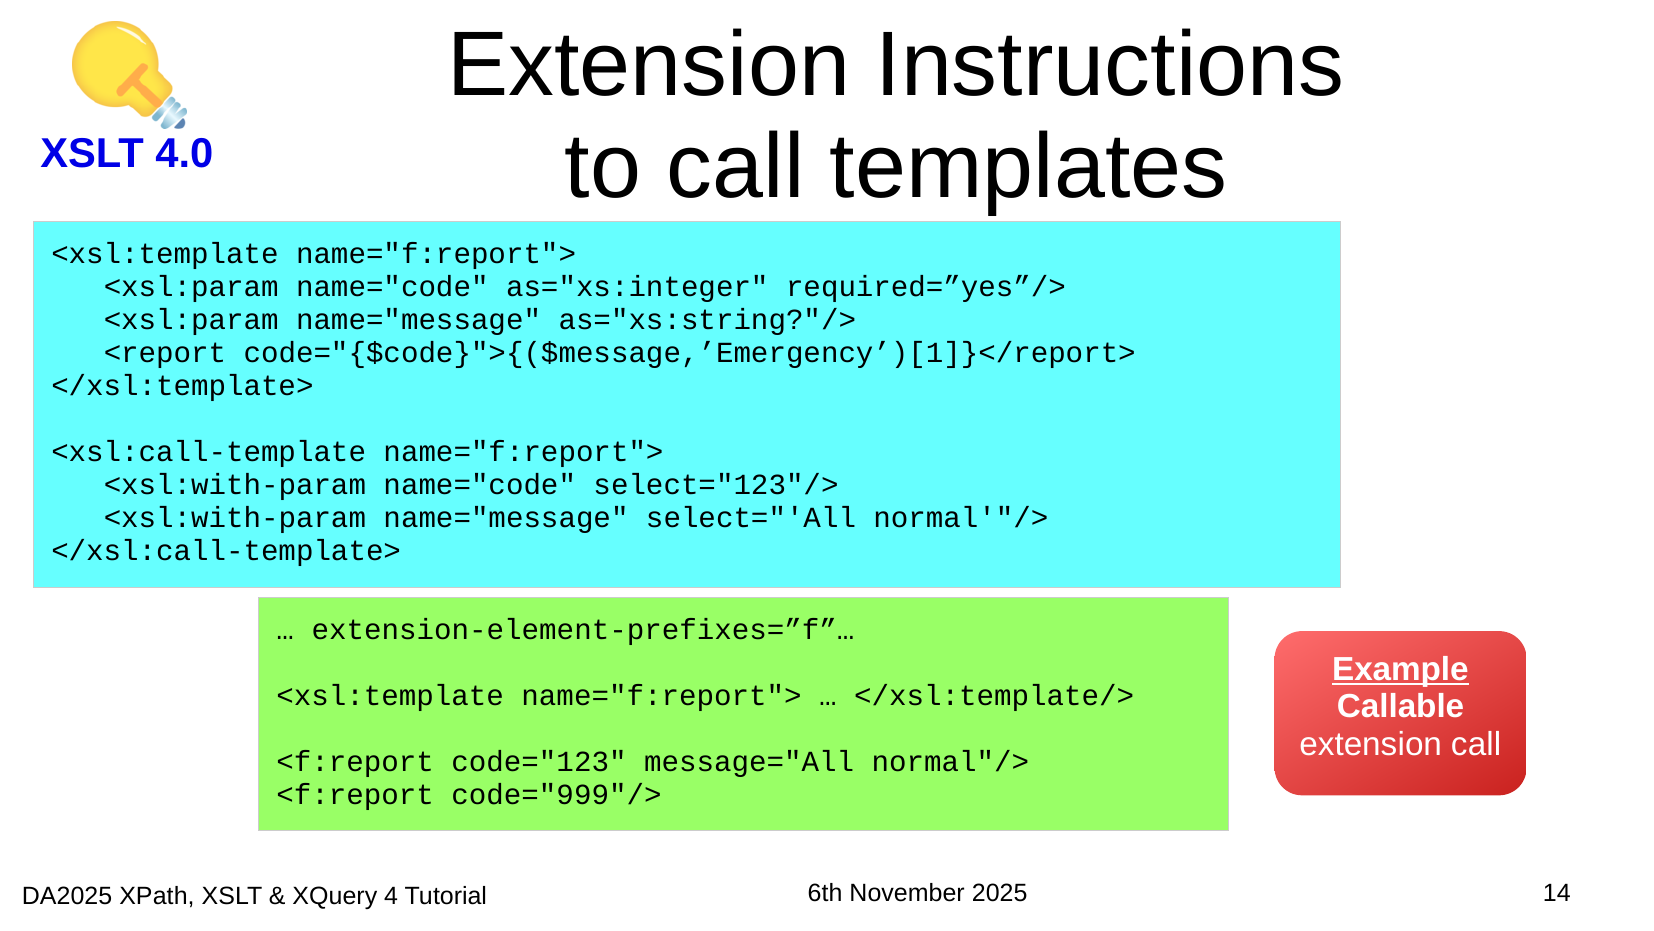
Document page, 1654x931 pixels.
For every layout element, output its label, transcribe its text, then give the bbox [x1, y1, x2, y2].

text_box … extension-element-prefixes=”f”… <xsl:template name="f:report"> … </xsl:template/> <f:report code="123" message="All normal"/> <f:report code="999"/> [258, 597, 1229, 831]
title Extension Instructions to call templates [222, 12, 1571, 218]
picture [72, 21, 187, 129]
text_box Example Callable extension call [1274, 631, 1527, 796]
text_box <xsl:template name="f:report"> <xsl:param name="code" as="xs:integer" required=”yes”/> <xsl:param name="message" as="xs:string?"/> <report code="{$code}">{($message,’Emergency’)[1]}</report> </xsl:template> <xsl:call-template name="f:report"> <xsl:with-param name="code" select="123"/> <xsl:with-param name="message" select="'All normal'"/> </xsl:call-template> [33, 221, 1341, 588]
